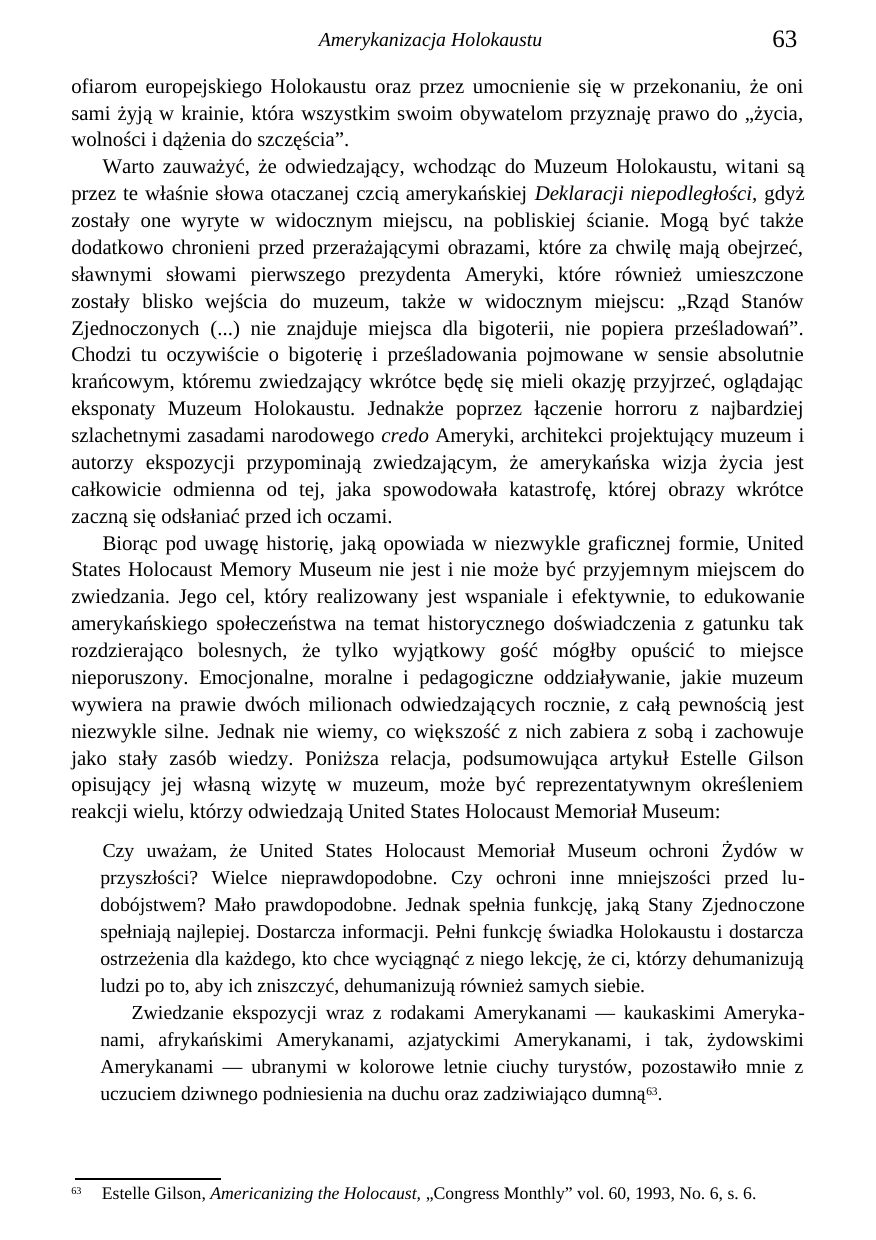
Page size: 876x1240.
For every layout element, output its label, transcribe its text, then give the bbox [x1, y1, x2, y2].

text ofiarom europejskiego Holokaustu oraz przez umocnienie się w przekonaniu, że oni sami żyją w krainie, która wszystkim swoim obywatelom przyznaję prawo do „życia, wolności i dążenia do szczęścia”. [71, 74, 804, 151]
text Biorąc pod uwagę historię, jaką opowiada w niezwykle graficznej formie, United States Holocaust Memory Museum nie jest i nie może być przyjem­nym miejscem do zwiedzania. Jego cel, który realizowany jest wspaniale i efek­tywnie, to edukowanie amerykańskiego społeczeństwa na temat historycznego doświadczenia z gatunku tak rozdzierająco bolesnych, że tylko wyjątkowy gość mógłby opuścić to miejsce nieporuszony. Emocjonalne, moralne i pedagogiczne oddziaływanie, jakie muzeum wywiera na prawie dwóch milionach odwiedzają­cych rocznie, z całą pewnością jest niezwykle silne. Jednak nie wiemy, co więk­szość z nich zabiera z sobą i zachowuje jako stały zasób wiedzy. Poniższa relacja, podsumowująca artykuł Estelle Gilson opisujący jej własną wizytę w muzeum, może być reprezentatywnym określeniem reakcji wielu, którzy odwiedzają Uni­ted States Holocaust Memoriał Museum: [71, 531, 804, 823]
text 63 Estelle Gilson, Americanizing the Holocaust, „Congress Monthly” vol. 60, 1993, No. 6, s. 6. [71, 1183, 797, 1203]
text Zwiedzanie ekspozycji wraz z rodakami Amerykanami — kaukaskimi Ameryka­nami, afrykańskimi Amerykanami, azjatyckimi Amerykanami, i tak, żydowskimi Amerykanami — ubranymi w kolorowe letnie ciuchy turystów, pozostawiło mnie z uczuciem dziwnego podniesienia na duchu oraz zadziwiająco dumną63. [100, 1001, 804, 1105]
text Warto zauważyć, że odwiedzający, wchodząc do Muzeum Holokaustu, wi­tani są przez te właśnie słowa otaczanej czcią amerykańskiej Deklaracji niepod­ległości, gdyż zostały one wyryte w widocznym miejscu, na pobliskiej ścianie. Mogą być także dodatkowo chronieni przed przerażającymi obrazami, które za chwilę mają obejrzeć, sławnymi słowami pierwszego prezydenta Ameryki, które również umieszczone zostały blisko wejścia do muzeum, także w widocznym miejscu: „Rząd Stanów Zjednoczonych (...) nie znajduje miejsca dla bigoterii, nie popiera prześladowań”. Chodzi tu oczywiście o bigoterię i prześladowania pojmowane w sensie absolutnie krańcowym, któremu zwiedzający wkrótce będę się mieli okazję przyjrzeć, oglądając eksponaty Muzeum Holokaustu. Jednakże poprzez łączenie horroru z najbardziej szlachetnymi zasadami narodowego credo Ameryki, architekci projektujący muzeum i autorzy ekspozycji przypominają zwiedzającym, że amerykańska wizja życia jest całkowicie odmienna od tej, jaka spowodowała katastrofę, której obrazy wkrótce zaczną się odsłaniać przed ich oczami. [71, 154, 804, 528]
text Amerykanizacja Holokaustu [318, 28, 555, 50]
text 63 [772, 24, 803, 53]
text Czy uważam, że United States Holocaust Memoriał Museum ochroni Żydów w przyszłości? Wielce nieprawdopodobne. Czy ochroni inne mniejszości przed lu­dobójstwem? Mało prawdopodobne. Jednak spełnia funkcję, jaką Stany Zjedno­czone spełniają najlepiej. Dostarcza informacji. Pełni funkcję świadka Holokaustu i dostarcza ostrzeżenia dla każdego, kto chce wyciągnąć z niego lekcję, że ci, którzy dehumanizują ludzi po to, aby ich zniszczyć, dehumanizują również samych siebie. [100, 839, 804, 997]
